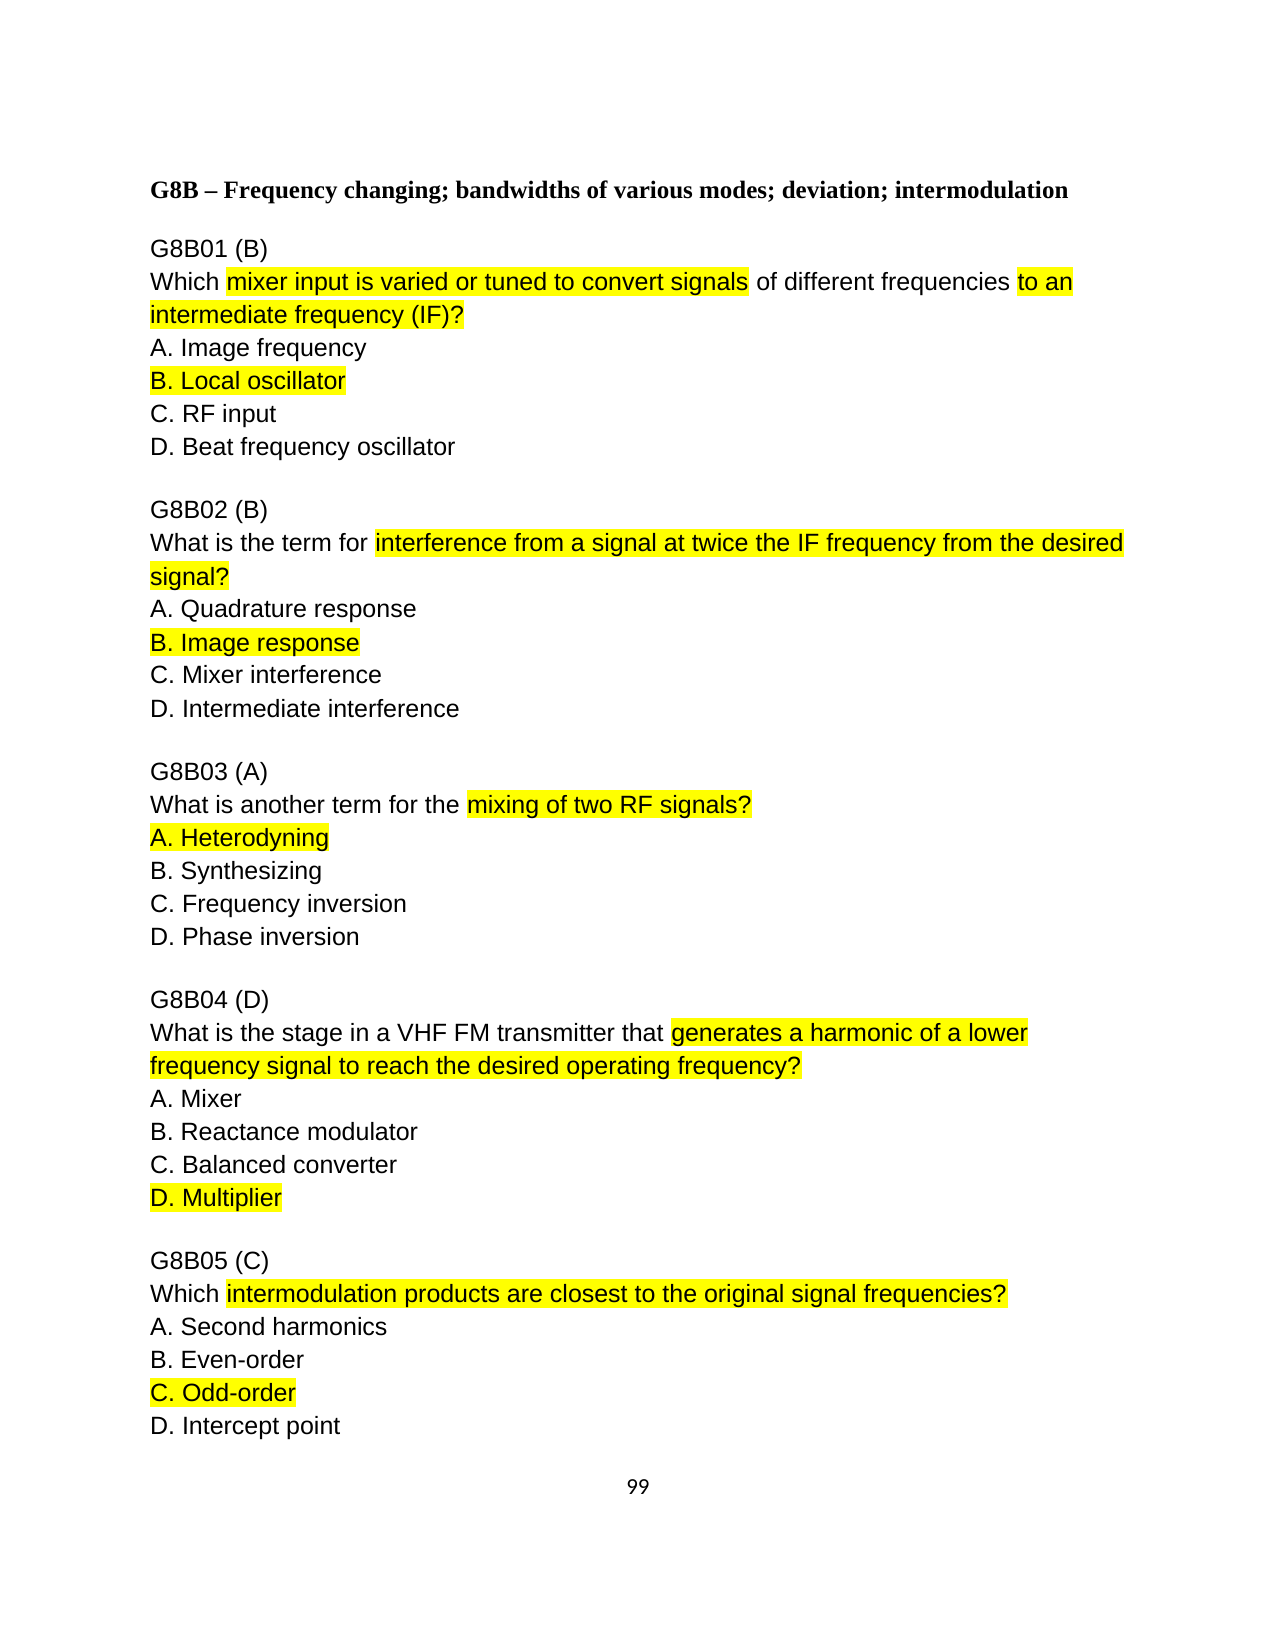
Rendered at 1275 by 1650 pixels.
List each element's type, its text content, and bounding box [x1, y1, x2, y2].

subtitle G8B – Frequency changing; bandwidths of various modes; deviation; intermodulation [150, 176, 1125, 204]
text G8B03 (A) What is another term for the mixing of two RF signals? A. Heterodyning B. Synthesizing C. Frequency inversion D. Phase inversion [150, 757, 1125, 950]
text G8B05 (C) Which intermodulation products are closest to the original signal frequencies? A. Second harmonics B. Even-order C. Odd-order D. Intercept point [150, 1246, 1125, 1440]
text G8B01 (B) Which mixer input is varied or tuned to convert signals of different frequencies to an intermediate frequency (IF)? A. Image frequency B. Local oscillator C. RF input D. Beat frequency oscillator [150, 234, 1125, 461]
text G8B02 (B) What is the term for interference from a signal at twice the IF frequency from the desired signal? A. Quadrature response B. Image response C. Mixer interference D. Intermediate interference [150, 495, 1125, 722]
text G8B04 (D) What is the stage in a VHF FM transmitter that generates a harmonic of a lower frequency signal to reach the desired operating frequency? A. Mixer B. Reactance modulator C. Balanced converter D. Multiplier [150, 985, 1125, 1212]
